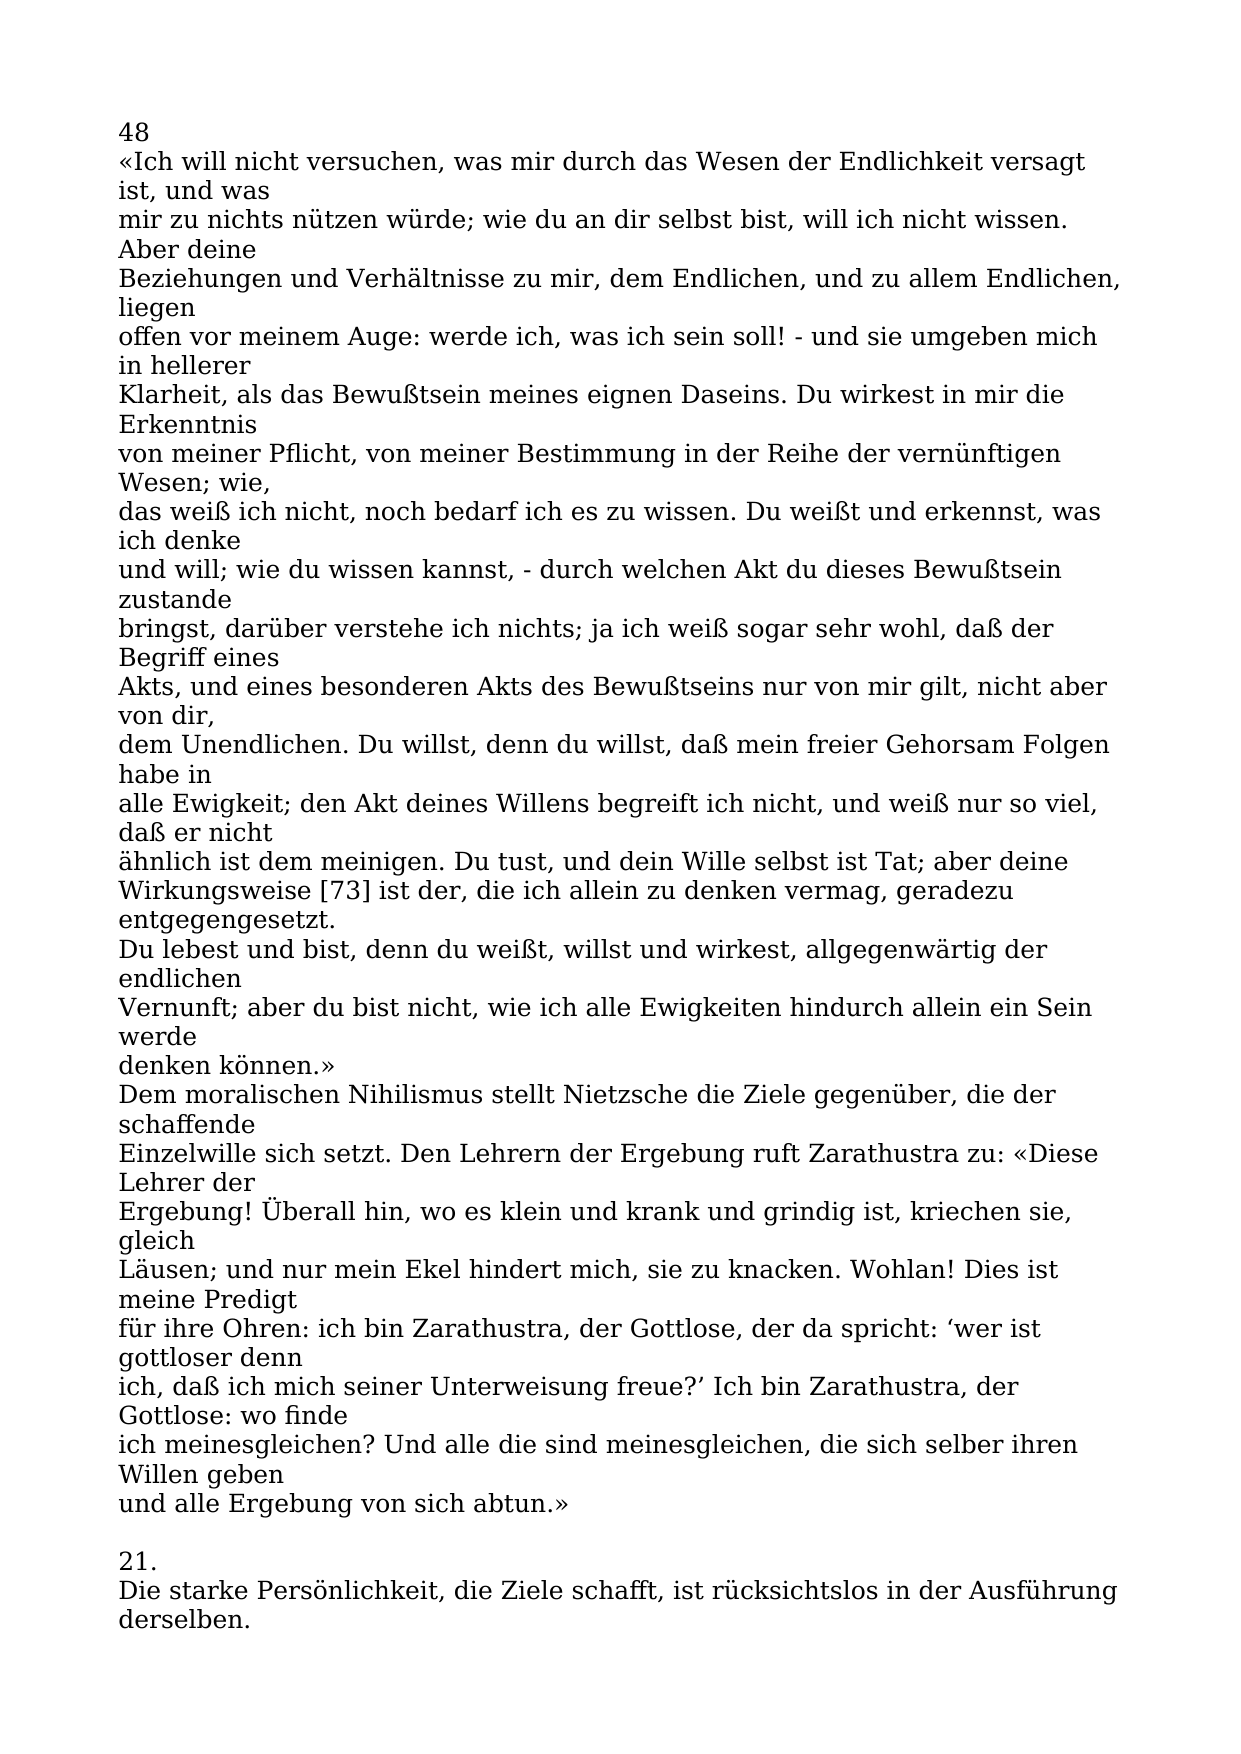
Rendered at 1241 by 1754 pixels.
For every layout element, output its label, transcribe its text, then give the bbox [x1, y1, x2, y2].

text Einzelwille sich setzt. Den Lehrern der Ergebung ruft Zarathustra zu: «Diese Lehrer der [118, 1139, 1122, 1197]
text und alle Ergebung von sich abtun.» [118, 1489, 1122, 1518]
text und will; wie du wissen kannst, - durch welchen Akt du dieses Bewußtsein zustande [118, 556, 1122, 614]
text Klarheit, als das Bewußtsein meines eignen Daseins. Du wirkest in mir die Erkenntnis [118, 381, 1122, 439]
text Akts, und eines besonderen Akts des Bewußtseins nur von mir gilt, nicht aber von dir, [118, 672, 1122, 731]
text Die starke Persönlichkeit, die Ziele schafft, ist rücksichtslos in der Ausführung derselben. [118, 1576, 1122, 1635]
text für ihre Ohren: ich bin Zarathustra, der Gottlose, der da spricht: ‘wer ist gottloser denn [118, 1314, 1122, 1372]
text offen vor meinem Auge: werde ich, was ich sein soll! - und sie umgeben mich in hellerer [118, 322, 1122, 381]
text Läusen; und nur mein Ekel hindert mich, sie zu knacken. Wohlan! Dies ist meine Predigt [118, 1256, 1122, 1314]
text Du lebest und bist, denn du weißt, willst und wirkest, allgegenwärtig der endlichen [118, 935, 1122, 993]
text «Ich will nicht versuchen, was mir durch das Wesen der Endlichkeit versagt ist, und was [118, 147, 1122, 206]
text ich meinesgleichen? Und alle die sind meinesgleichen, die sich selber ihren Willen geben [118, 1431, 1122, 1489]
text Beziehungen und Verhältnisse zu mir, dem Endlichen, und zu allem Endlichen, liegen [118, 264, 1122, 322]
text ich, daß ich mich seiner Unterweisung freue?’ Ich bin Zarathustra, der Gottlose: wo finde [118, 1372, 1122, 1431]
text 48 [118, 118, 1122, 147]
text mir zu nichts nützen würde; wie du an dir selbst bist, will ich nicht wissen. Aber deine [118, 206, 1122, 264]
text von meiner Pflicht, von meiner Bestimmung in der Reihe der vernünftigen Wesen; wie, [118, 439, 1122, 497]
text das weiß ich nicht, noch bedarf ich es zu wissen. Du weißt und erkennst, was ich denke [118, 497, 1122, 556]
text Wirkungsweise [73] ist der, die ich allein zu denken vermag, geradezu entgegengesetzt. [118, 876, 1122, 935]
text ähnlich ist dem meinigen. Du tust, und dein Wille selbst ist Tat; aber deine [118, 847, 1122, 876]
text Ergebung! Überall hin, wo es klein und krank und grindig ist, kriechen sie, gleich [118, 1197, 1122, 1256]
text denken können.» [118, 1051, 1122, 1081]
text Dem moralischen Nihilismus stellt Nietzsche die Ziele gegenüber, die der schaffende [118, 1081, 1122, 1139]
text 21. [118, 1547, 1122, 1576]
text dem Unendlichen. Du willst, denn du willst, daß mein freier Gehorsam Folgen habe in [118, 731, 1122, 789]
text alle Ewigkeit; den Akt deines Willens begreift ich nicht, und weiß nur so viel, daß er nicht [118, 789, 1122, 847]
text Vernunft; aber du bist nicht, wie ich alle Ewigkeiten hindurch allein ein Sein werde [118, 993, 1122, 1051]
text bringst, darüber verstehe ich nichts; ja ich weiß sogar sehr wohl, daß der Begriff eines [118, 614, 1122, 672]
